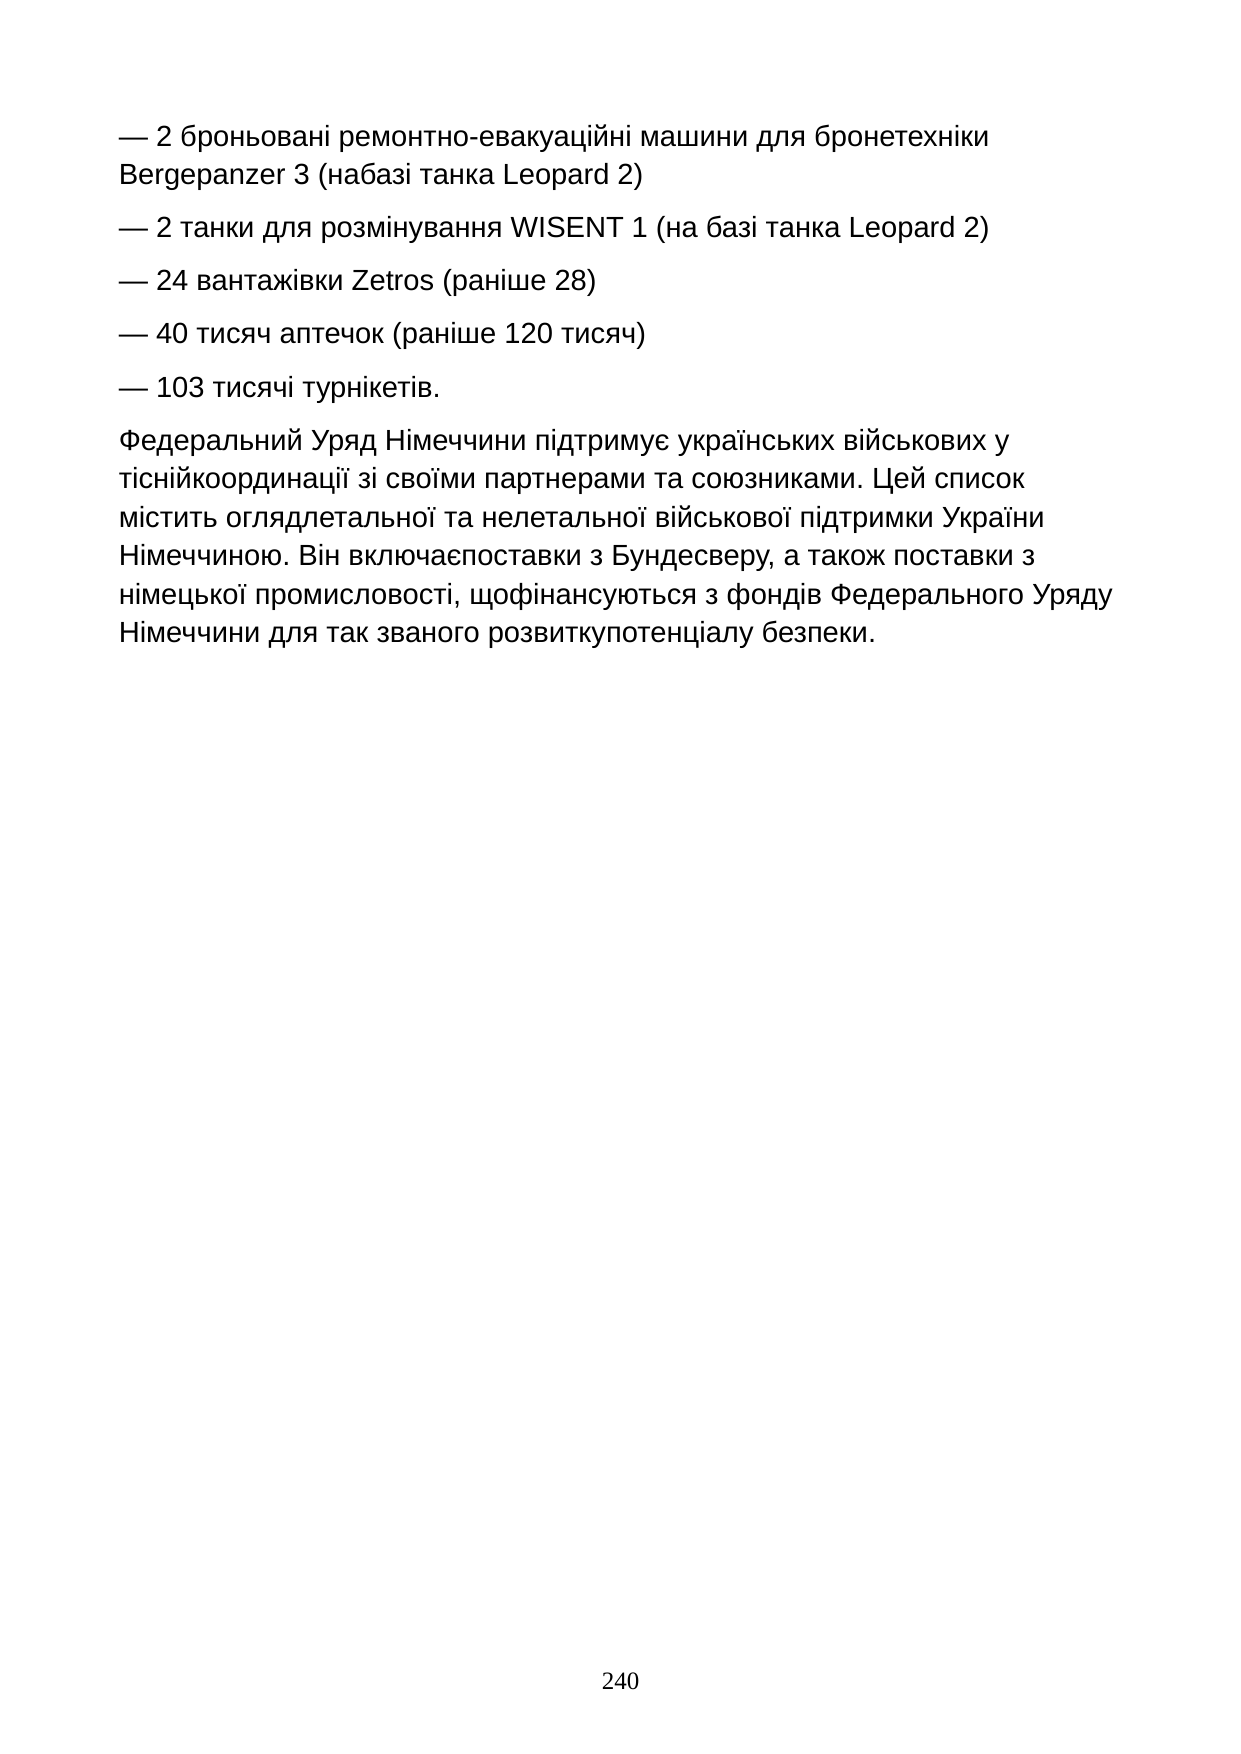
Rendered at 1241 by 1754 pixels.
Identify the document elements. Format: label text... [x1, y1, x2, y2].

text — 2 танки для розмінування WISENT 1 (на базі танка Leopard 2) [118, 210, 1122, 244]
text — 2 броньовані ремонтно-евакуаційні машини для бронетехніки Bergepanzer 3 (набазі танка Leopard 2) [118, 118, 1122, 191]
text — 103 тисячі турнікетів. [118, 369, 1122, 403]
text — 24 вантажівки Zetros (раніше 28) [118, 263, 1122, 297]
text Федеральний Уряд Німеччини підтримує українських військових у тіснійкоординації зі своїми партнерами та союзниками. Цей список містить оглядлетальної та нелетальної військової підтримки України Німеччиною. Він включаєпоставки з Бундесверу, а також поставки з німецької промисловості, щофінансуються з фондів Федерального Уряду Німеччини для так званого розвиткупотенціалу безпеки. [118, 423, 1122, 649]
text — 40 тисяч аптечок (раніше 120 тисяч) [118, 316, 1122, 350]
